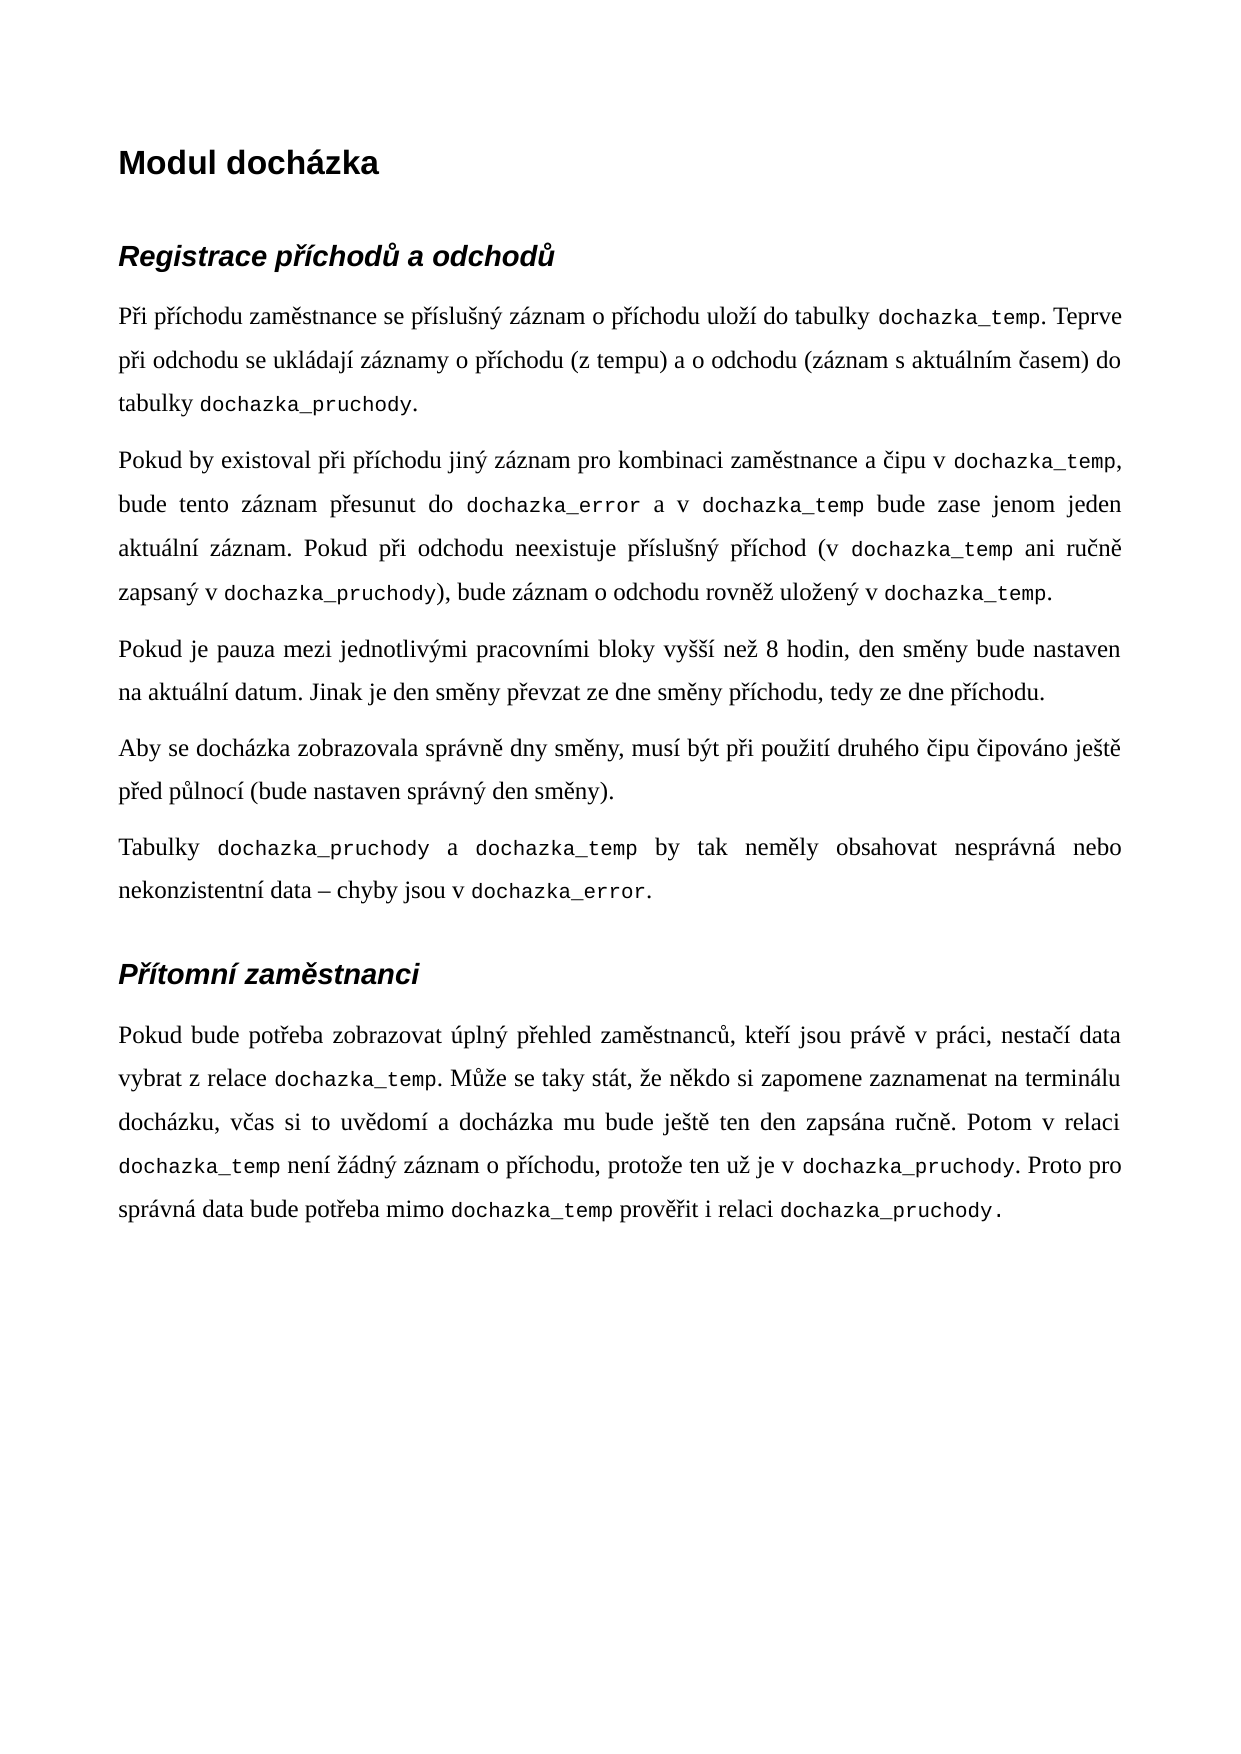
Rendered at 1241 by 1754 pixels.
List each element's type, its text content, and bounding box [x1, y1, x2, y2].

text Pokud je pauza mezi jednotlivými pracovními bloky vyšší než 8 hodin, den směny bude nastaven na aktuální datum. Jinak je den směny převzat ze dne směny příchodu, tedy ze dne příchodu. [118, 634, 1122, 706]
text Pokud by existoval při příchodu jiný záznam pro kombinaci zaměstnance a čipu v dochazka_temp, bude tento záznam přesunut do dochazka_error a v dochazka_temp bude zase jenom jeden aktuální záznam. Pokud při odchodu neexistuje příslušný příchod (v dochazka_temp ani ručně zapsaný v dochazka_pruchody), bude záznam o odchodu rovněž uložený v dochazka_temp. [118, 445, 1122, 607]
subtitle Registrace příchodů a odchodů [118, 238, 1122, 272]
text Pokud bude potřeba zobrazovat úplný přehled zaměstnanců, kteří jsou právě v práci, nestačí data vybrat z relace dochazka_temp. Může se taky stát, že někdo si zapomene zaznamenat na terminálu docházku, včas si to uvědomí a docházka mu bude ještě ten den zapsána ručně. Potom v relaci dochazka_temp není žádný záznam o příchodu, protože ten už je v dochazka_pruchody. Proto pro správná data bude potřeba mimo dochazka_temp prověřit i relaci dochazka_pruchody. [118, 1020, 1122, 1224]
text Aby se docházka zobrazovala správně dny směny, musí být při použití druhého čipu čipováno ještě před půlnocí (bude nastaven správný den směny). [118, 733, 1122, 805]
subtitle Přítomní zaměstnanci [118, 957, 1122, 991]
text Tabulky dochazka_pruchody a dochazka_temp by tak neměly obsahovat nesprávná nebo nekonzistentní data – chyby jsou v dochazka_error. [118, 832, 1122, 905]
text Při příchodu zaměstnance se příslušný záznam o příchodu uloží do tabulky dochazka_temp. Teprve při odchodu se ukládají záznamy o příchodu (z tempu) a o odchodu (záznam s aktuálním časem) do tabulky dochazka_pruchody. [118, 301, 1122, 418]
subtitle Modul docházka [118, 143, 1122, 182]
